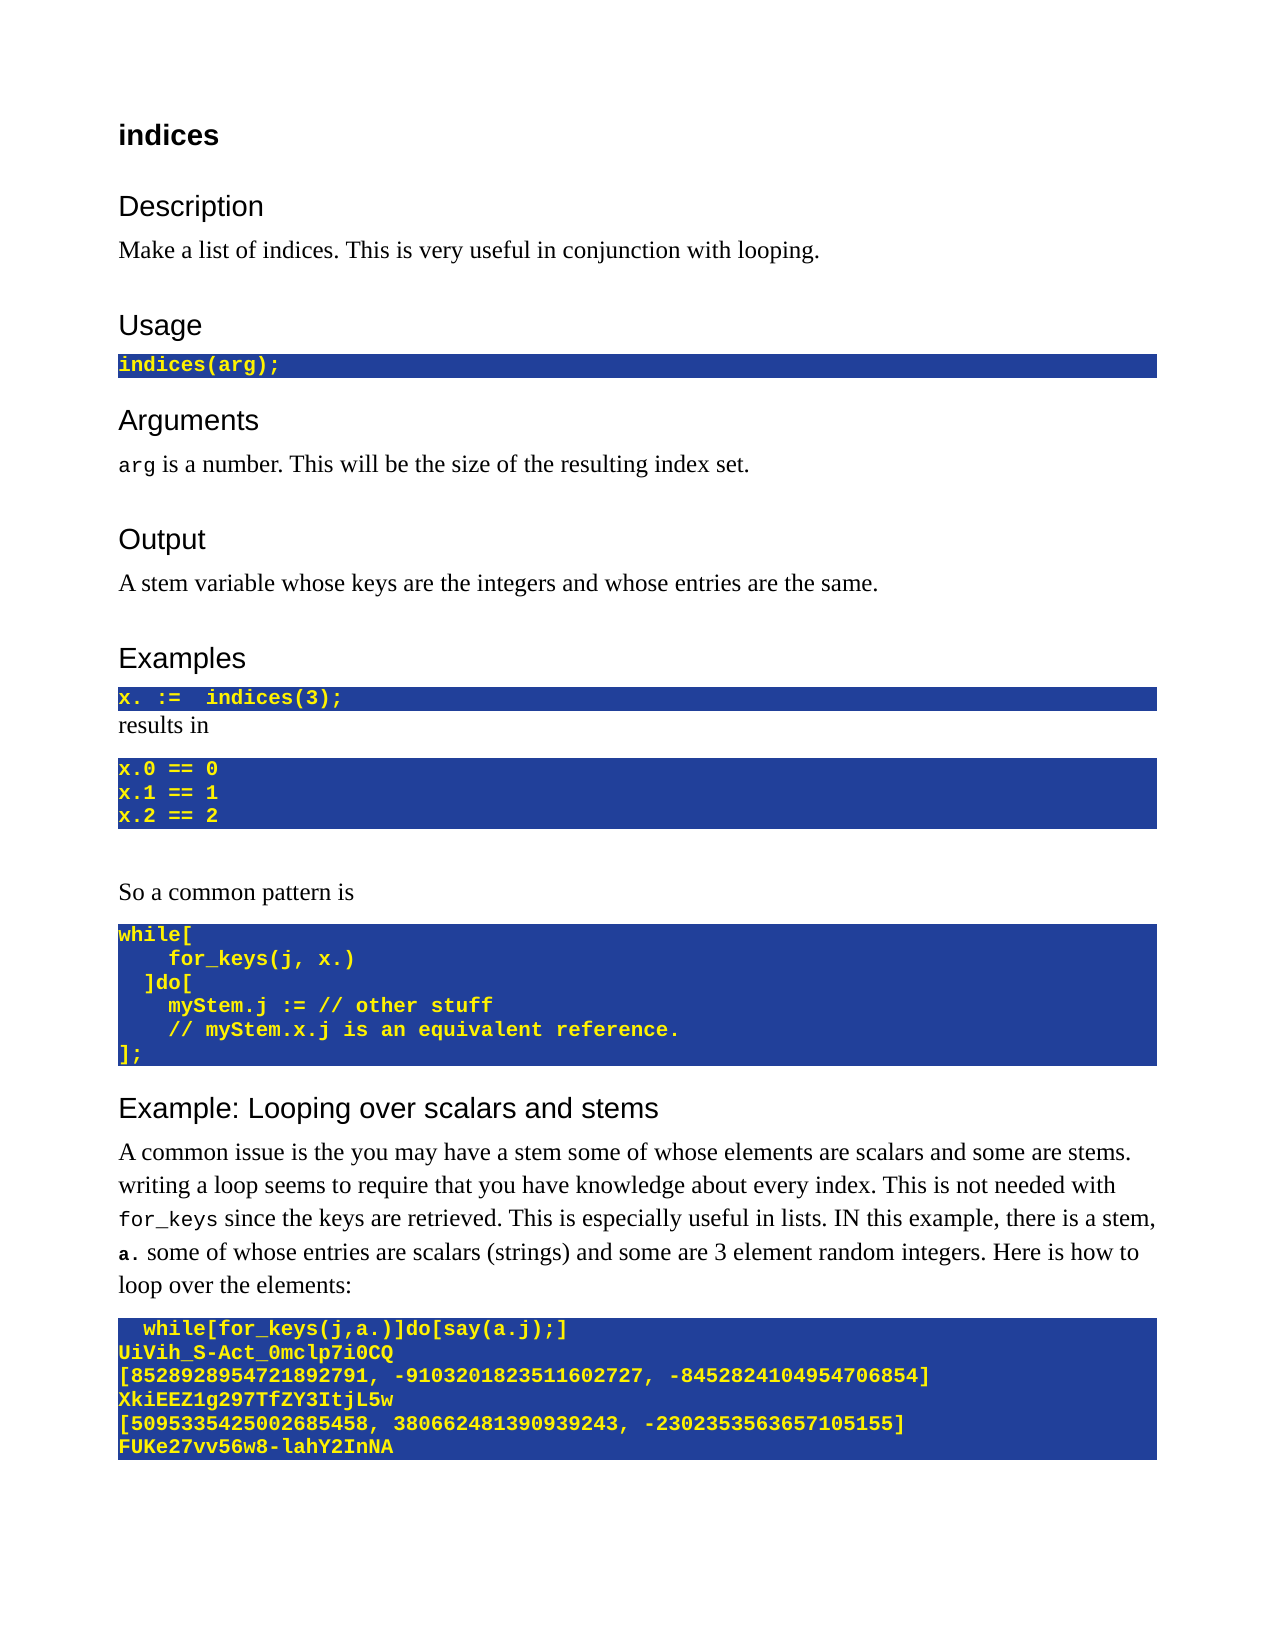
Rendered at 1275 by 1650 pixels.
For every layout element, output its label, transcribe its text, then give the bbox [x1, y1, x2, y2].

text for_keys(j, x.) [118, 948, 1157, 972]
subtitle Arguments [118, 403, 1157, 436]
text XkiEEZ1g297TfZY3ItjL5w [118, 1389, 1157, 1413]
text while[ [118, 924, 1157, 948]
subtitle Examples [118, 641, 1157, 674]
text // myStem.x.j is an equivalent reference. [118, 1019, 1157, 1043]
text while[for_keys(j,a.)]do[say(a.j);] [118, 1318, 1157, 1342]
text A stem variable whose keys are the integers and whose entries are the same. [118, 568, 1157, 597]
text FUKe27vv56w8-lahY2InNA [118, 1436, 1157, 1460]
text ]; [118, 1043, 1157, 1066]
text UiVih_S-Act_0mclp7i0CQ [118, 1342, 1157, 1365]
text x.0 == 0 [118, 758, 1157, 782]
text ]do[ [118, 972, 1157, 995]
text [5095335425002685458, 380662481390939243, -2302353563657105155] [118, 1413, 1157, 1436]
subtitle Example: Looping over scalars and stems [118, 1091, 1157, 1125]
text results in [118, 711, 1157, 739]
text So a common pattern is [118, 877, 1157, 906]
subtitle indices [118, 118, 1157, 152]
subtitle Usage [118, 308, 1157, 342]
text indices(arg); [118, 354, 1157, 378]
text Make a list of indices. This is very useful in conjunction with looping. [118, 235, 1157, 264]
text x.1 == 1 [118, 782, 1157, 806]
text [8528928954721892791, -9103201823511602727, -8452824104954706854] [118, 1365, 1157, 1389]
subtitle Output [118, 522, 1157, 556]
text x.2 == 2 [118, 806, 1157, 829]
text x. := indices(3); [118, 687, 1157, 711]
subtitle Description [118, 189, 1157, 223]
text A common issue is the you may have a stem some of whose elements are scalars and some are stems. writing a loop seems to require that you have knowledge about every index. This is not needed with for_keys since the keys are retrieved. This is especially useful in lists. IN this example, there is a stem, a. some of whose entries are scalars (strings) and some are 3 element random integers. Here is how to loop over the elements: [118, 1137, 1157, 1299]
text myStem.j := // other stuff [118, 995, 1157, 1019]
text arg is a number. This will be the size of the resulting index set. [118, 449, 1157, 478]
